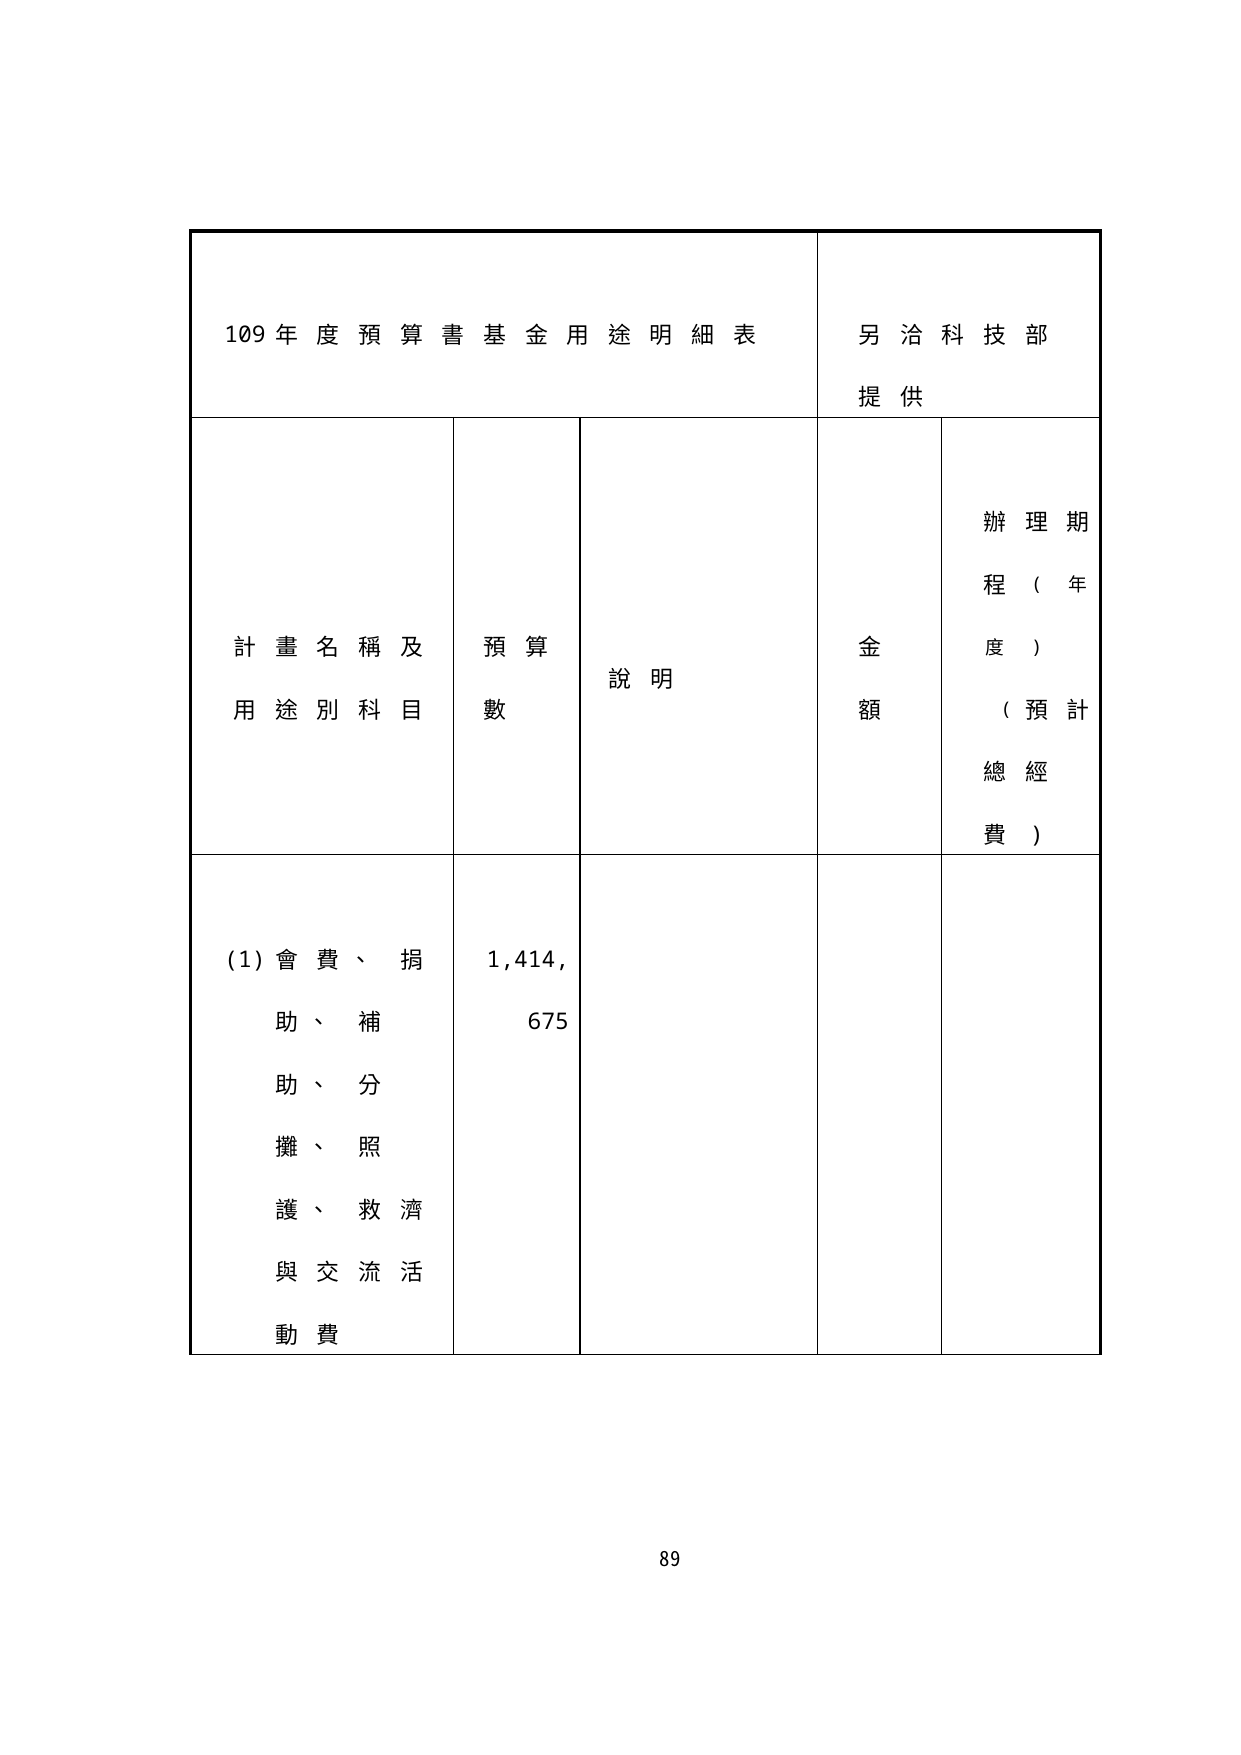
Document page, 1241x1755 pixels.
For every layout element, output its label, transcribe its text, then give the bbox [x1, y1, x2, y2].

table_cell 預算數 [454, 418, 579, 854]
table_cell 金額 [818, 418, 941, 854]
table_cell [818, 855, 941, 1354]
table_cell (1)會費、捐助、補助、分攤、照護、救濟與交流活動費 [192, 855, 453, 1354]
table_cell [581, 855, 817, 1354]
table_header 109年度預算書基金用途明細表 [192, 233, 817, 417]
table_cell 1,414,675 [454, 855, 579, 1354]
table_header 另洽科技部提供 [818, 233, 1099, 417]
table_cell 計畫名稱及用途別科目 [192, 418, 453, 854]
table_cell 辦理期程(年度) (預計總經費) [942, 418, 1099, 854]
table_cell 說明 [581, 418, 817, 854]
table_cell [942, 855, 1099, 1354]
